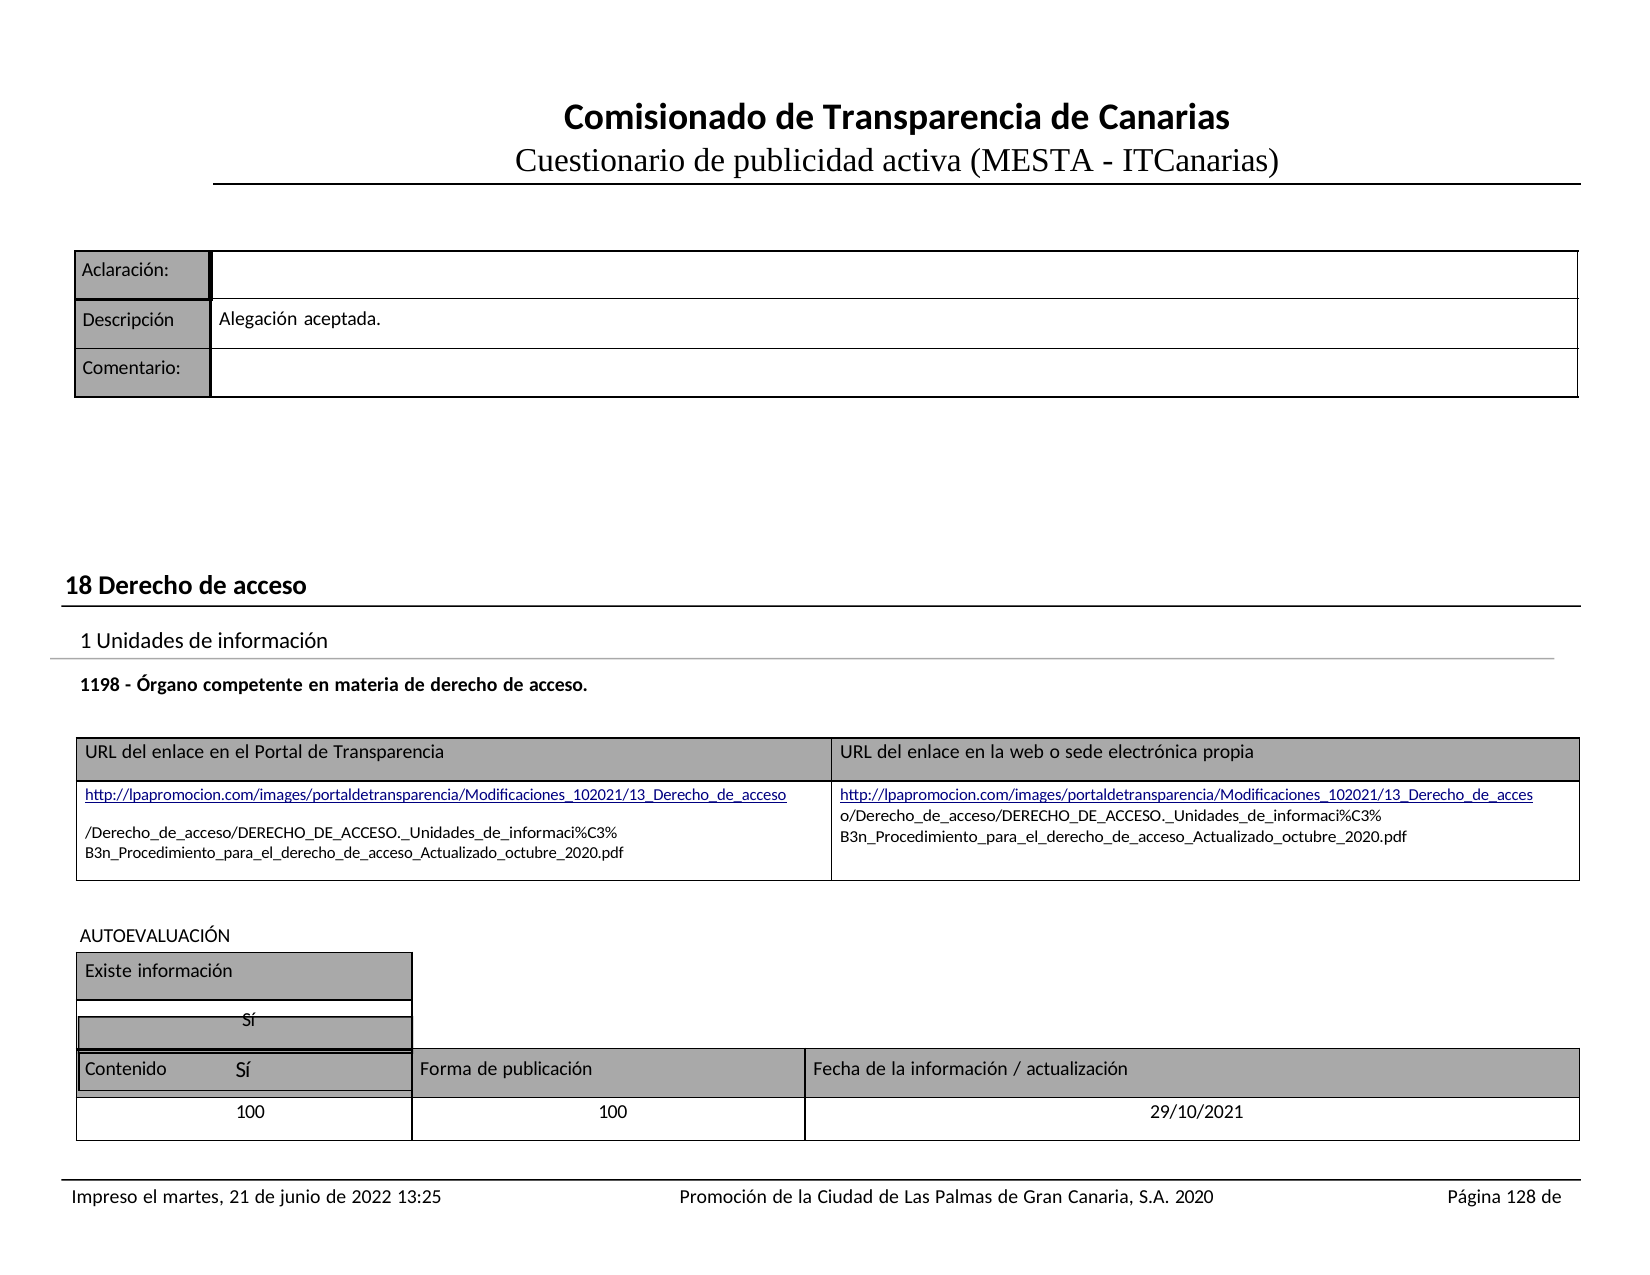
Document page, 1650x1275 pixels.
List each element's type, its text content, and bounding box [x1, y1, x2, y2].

table_cell 100 [77, 1098, 411, 1139]
table_cell Comentario: [76, 349, 209, 396]
table_cell 100 [413, 1098, 804, 1139]
table_header Existe información [77, 953, 411, 999]
table_cell http://lpapromocion.com/images/portaldetransparencia/Modificaciones_102021/13_Derecho_de_acceso /Derecho_de_acceso/DERECHO_DE_ACCESO._Unidades_de_informaci%C3% B3n_Procedimiento_para_el_derecho_de_acceso_Actualizado_octubre_2020.pdf [77, 782, 831, 880]
subtitle 18 Derecho de acceso [64, 568, 1592, 601]
table_cell Contenido [77, 1054, 411, 1097]
table_header URL del enlace en el Portal de Transparencia [77, 739, 831, 780]
table_cell Descripción [76, 301, 209, 348]
table_header [213, 252, 1577, 298]
table_cell 29/10/2021 [806, 1098, 1579, 1139]
subtitle 1 Unidades de información [79, 626, 1592, 654]
table_cell http://lpapromocion.com/images/portaldetransparencia/Modificaciones_102021/13_Derecho_de_acces o/Derecho_de_acceso/DERECHO_DE_ACCESO._Unidades_de_informaci%C3% B3n_Procedimiento_para_el_derecho_de_acceso_Actualizado_octubre_2020.pdf [832, 782, 1579, 880]
table_header Aclaración: [76, 252, 208, 298]
table_cell Forma de publicación [413, 1049, 804, 1097]
table_cell Alegación aceptada. [212, 299, 1577, 348]
text AUTOEVALUACIÓN [79, 923, 1592, 948]
table_cell Sí [77, 1001, 411, 1016]
table_cell [212, 349, 1577, 396]
table_header URL del enlace en la web o sede electrónica propia [832, 739, 1579, 780]
text 1198 - Órgano competente en materia de derecho de acceso. [79, 672, 1592, 696]
table_cell Fecha de la información / actualización [806, 1049, 1579, 1097]
table_header [413, 952, 1579, 1048]
